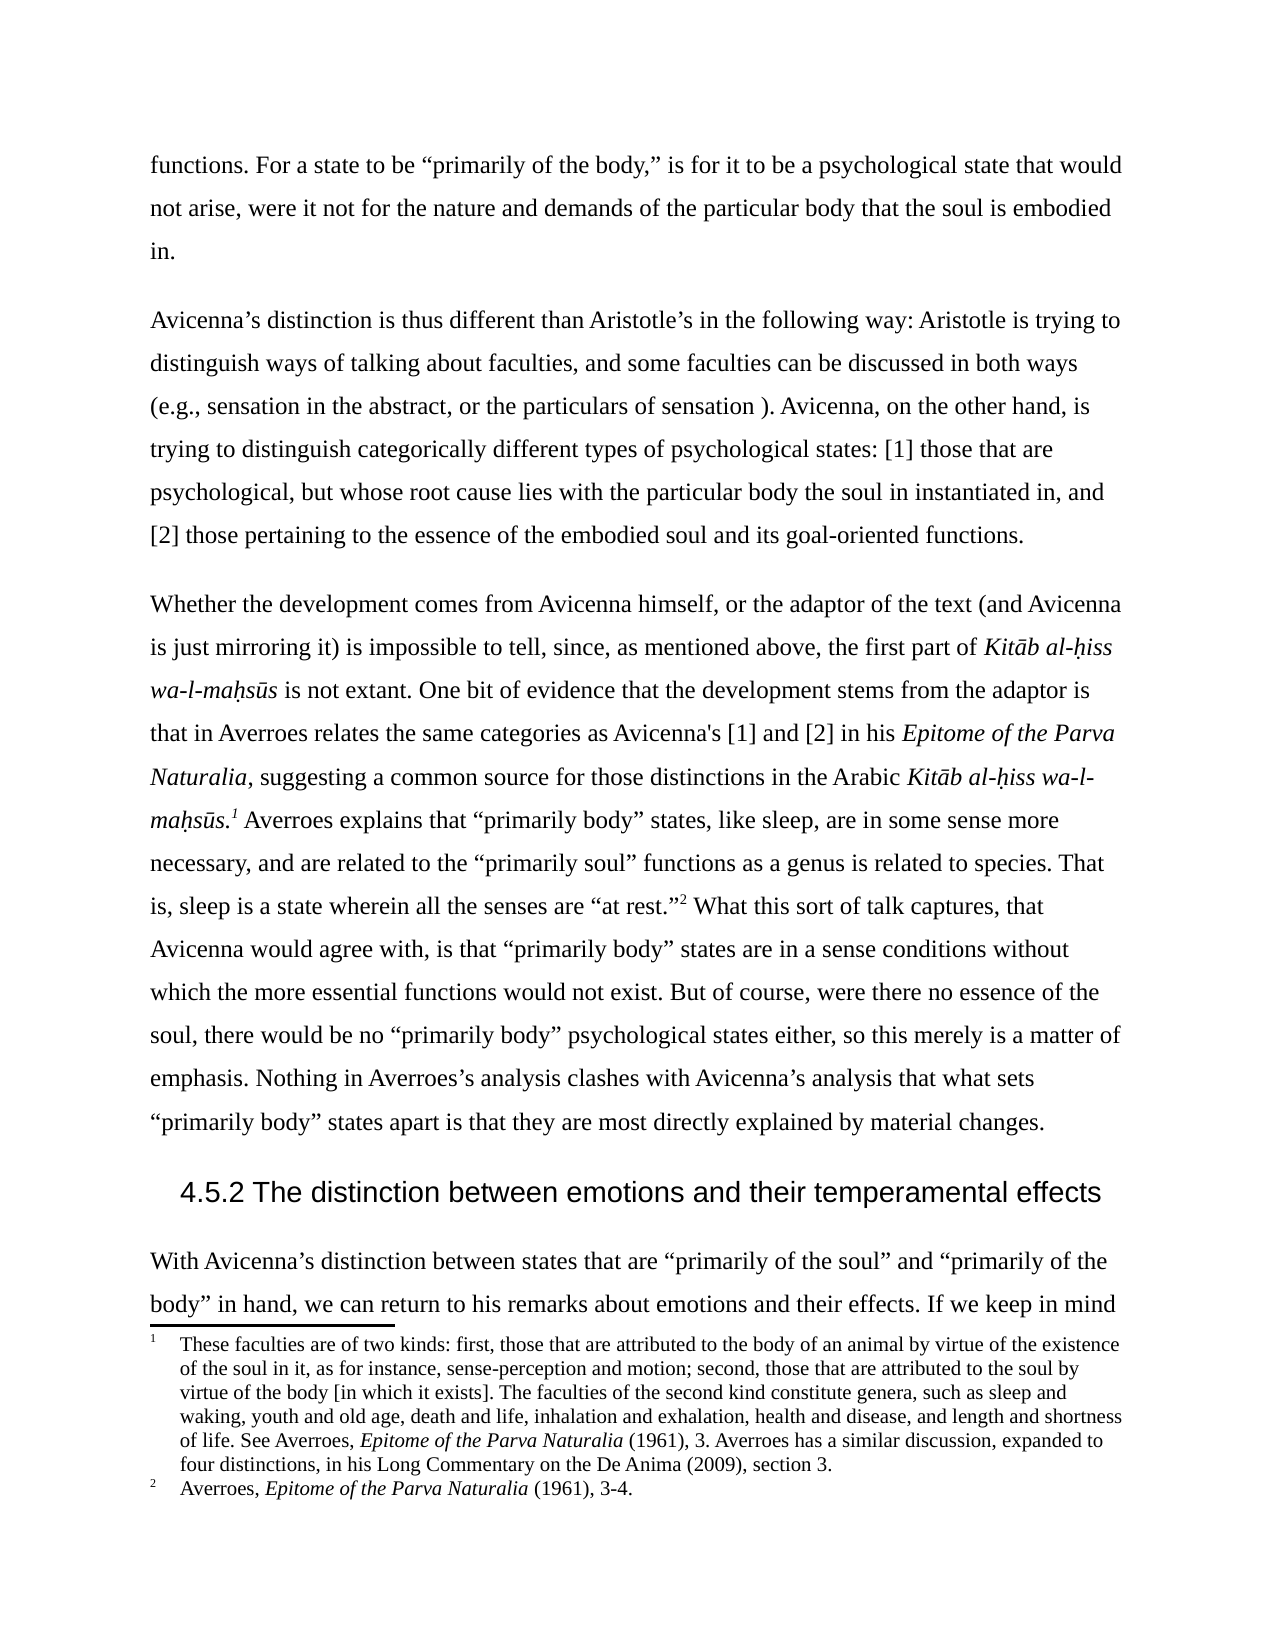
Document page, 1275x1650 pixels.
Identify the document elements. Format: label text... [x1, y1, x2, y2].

text Avicenna’s distinction is thus different than Aristotle’s in the following way: Aristotle is trying to distinguish ways of talking about faculties, and some faculties can be discussed in both ways (e.g., sensation in the abstract, or the particulars of sensation ). Avicenna, on the other hand, is trying to distinguish categorically different types of psychological states: [1] those that are psychological, but whose root cause lies with the particular body the soul in instantiated in, and [2] those pertaining to the essence of the embodied soul and its goal-oriented functions. [150, 305, 1125, 549]
text With Avicenna’s distinction between states that are “primarily of the soul” and “primarily of the body” in hand, we can return to his remarks about emotions and their effects. If we keep in mind [150, 1246, 1125, 1318]
text Averroes, Epitome of the Parva Naturalia (1961), 3-4. [150, 1476, 1125, 1500]
text Whether the development comes from Avicenna himself, or the adaptor of the text (and Avicenna is just mirroring it) is impossible to tell, since, as mentioned above, the first part of Kitāb al-ḥiss wa-l-maḥsūs is not extant. One bit of evidence that the development stems from the adaptor is that in Averroes relates the same categories as Avicenna's [1] and [2] in his Epitome of the Parva Naturalia, suggesting a common source for those distinctions in the Arabic Kitāb al-ḥiss wa-l-maḥsūs. Averroes explains that “primarily body” states, like sleep, are in some sense more necessary, and are related to the “primarily soul” functions as a genus is related to species. That is, sleep is a state wherein all the senses are “at rest.” What this sort of talk captures, that Avicenna would agree with, is that “primarily body” states are in a sense conditions without which the more essential functions would not exist. But of course, were there no essence of the soul, there would be no “primarily body” psychological states either, so this merely is a matter of emphasis. Nothing in Averroes’s analysis clashes with Avicenna’s analysis that what sets “primarily body” states apart is that they are most directly explained by material changes. [150, 589, 1125, 1135]
text These faculties are of two kinds: first, those that are attributed to the body of an animal by virtue of the existence of the soul in it, as for instance, sense-perception and motion; second, those that are attributed to the soul by virtue of the body [in which it exists]. The faculties of the second kind constitute genera, such as sleep and waking, youth and old age, death and life, inhalation and exhalation, health and disease, and length and shortness of life. See Averroes, Epitome of the Parva Naturalia (1961), 3. Averroes has a similar discussion, expanded to four distinctions, in his Long Commentary on the De Anima (2009), section 3. [150, 1332, 1125, 1476]
text functions. For a state to be “primarily of the body,” is for it to be a psychological state that would not arise, were it not for the nature and demands of the particular body that the soul is embodied in. [150, 150, 1125, 265]
subtitle 4.5.2 The distinction between emotions and their temperamental effects [180, 1175, 1125, 1209]
